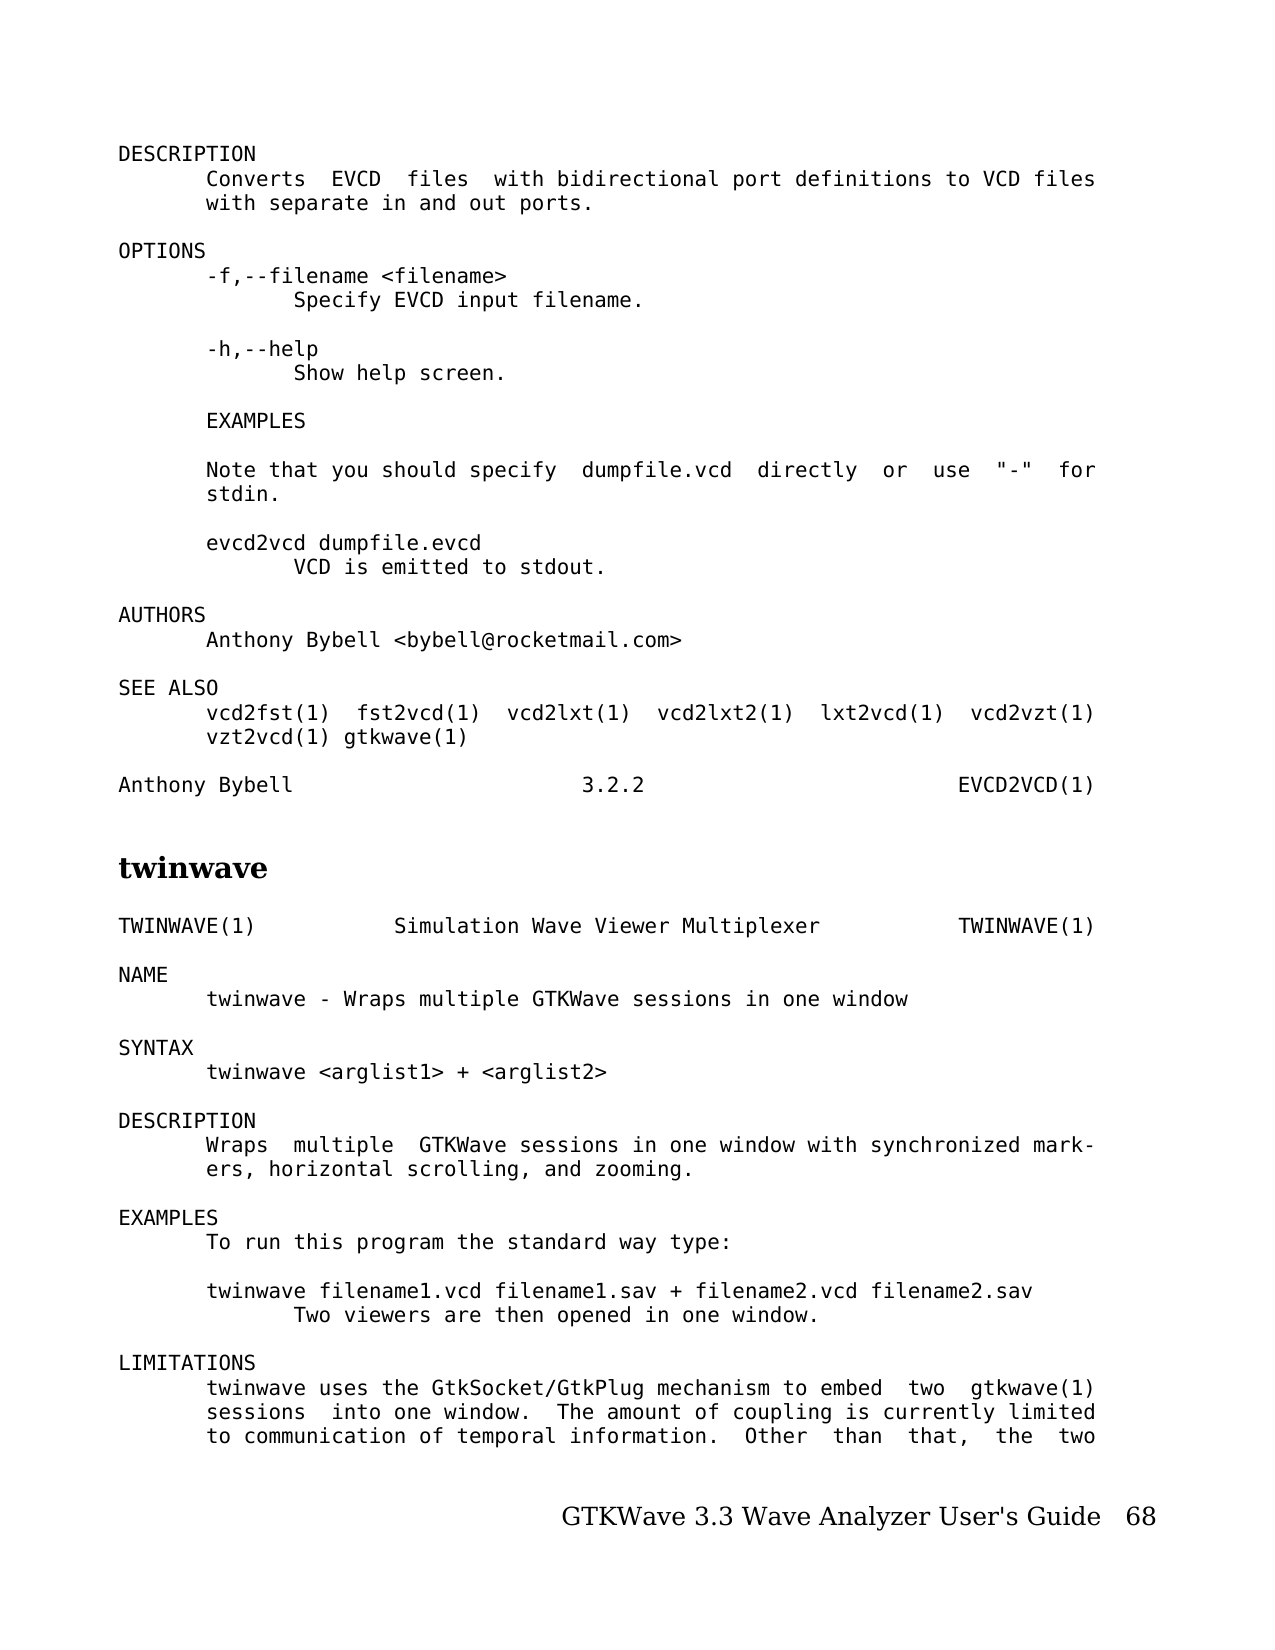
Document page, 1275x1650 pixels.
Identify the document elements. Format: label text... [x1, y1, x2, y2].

text TWINWAVE(1) Simulation Wave Viewer Multiplexer TWINWAVE(1) [118, 914, 1157, 939]
text Wraps multiple GTKWave sessions in one window with synchronized mark- [118, 1133, 1157, 1157]
text vcd2fst(1) fst2vcd(1) vcd2lxt(1) vcd2lxt2(1) lxt2vcd(1) vcd2vzt(1) [118, 701, 1157, 725]
text twinwave [118, 851, 1157, 885]
text twinwave filename1.vcd filename1.sav + filename2.vcd filename2.sav [118, 1279, 1157, 1303]
text evcd2vcd dumpfile.evcd [118, 531, 1157, 555]
text AUTHORS [118, 603, 1157, 628]
text DESCRIPTION [118, 142, 1157, 167]
text Two viewers are then opened in one window. [118, 1303, 1157, 1327]
text LIMITATIONS [118, 1351, 1157, 1376]
text To run this program the standard way type: [118, 1230, 1157, 1254]
text SEE ALSO [118, 676, 1157, 701]
text SYNTAX [118, 1036, 1157, 1060]
text stdin. [118, 482, 1157, 506]
text VCD is emitted to stdout. [118, 555, 1157, 579]
text Anthony Bybell 3.2.2 EVCD2VCD(1) [118, 773, 1157, 798]
text NAME [118, 963, 1157, 987]
text OPTIONS [118, 239, 1157, 264]
text twinwave uses the GtkSocket/GtkPlug mechanism to embed two gtkwave(1) [118, 1376, 1157, 1400]
text vzt2vcd(1) gtkwave(1) [118, 725, 1157, 749]
text sessions into one window. The amount of coupling is currently limited [118, 1400, 1157, 1424]
text DESCRIPTION [118, 1109, 1157, 1133]
text Specify EVCD input filename. [118, 288, 1157, 312]
text EXAMPLES [118, 1206, 1157, 1230]
text twinwave <arglist1> + <arglist2> [118, 1060, 1157, 1084]
text ers, horizontal scrolling, and zooming. [118, 1157, 1157, 1182]
text with separate in and out ports. [118, 191, 1157, 215]
text Converts EVCD files with bidirectional port definitions to VCD files [118, 167, 1157, 191]
text -f,--filename <filename> [118, 264, 1157, 288]
text Show help screen. [118, 361, 1157, 385]
text EXAMPLES [118, 409, 1157, 434]
text twinwave - Wraps multiple GTKWave sessions in one window [118, 987, 1157, 1012]
text Anthony Bybell <bybell@rocketmail.com> [118, 628, 1157, 652]
text Note that you should specify dumpfile.vcd directly or use "-" for [118, 458, 1157, 482]
text -h,--help [118, 337, 1157, 361]
text to communication of temporal information. Other than that, the two [118, 1424, 1157, 1448]
